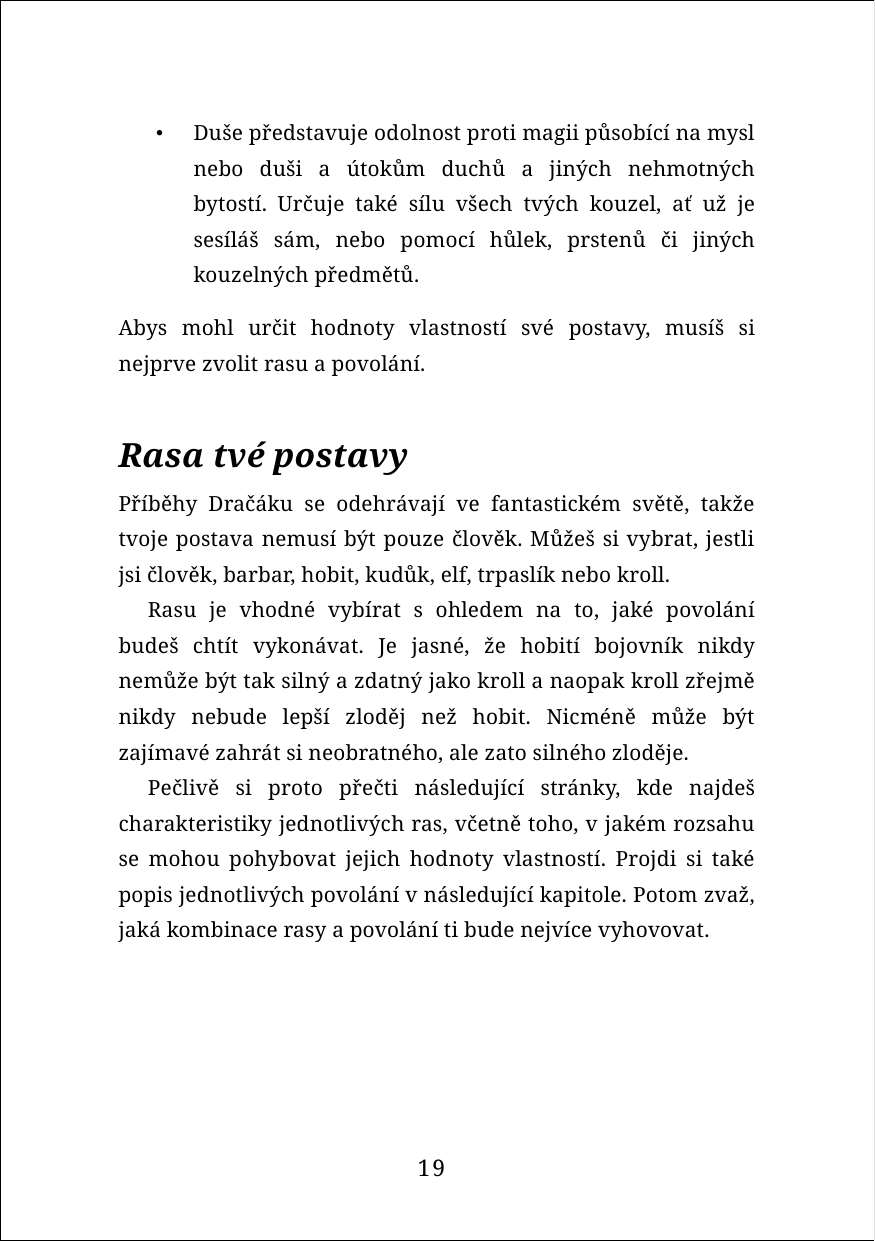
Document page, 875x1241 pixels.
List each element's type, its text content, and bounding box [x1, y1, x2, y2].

text Příběhy Dračáku se odehrávají ve fantastickém světě, takže tvoje postava nemusí být pouze člověk. Můžeš si vybrat, jestli jsi člověk, barbar, hobit, kudůk, elf, trpaslík nebo kroll. Rasu je vhodné vybírat s ohledem na to, jaké povolání budeš chtít vykonávat. Je jasné, že hobití bojovník nikdy nemůže být tak silný a zdatný jako kroll a naopak kroll zřejmě nikdy nebude lepší zloděj než hobit. Nicméně může být zajímavé zahrát si neobratného, ale zato silného zloděje. Pečlivě si proto přečti následující stránky, kde najdeš charakteristiky jednotlivých ras, včetně toho, v jakém rozsahu se mohou pohybovat jejich hodnoty vlastností. Projdi si také popis jednotlivých povolání v následující kapitole. Potom zvaž, jaká kombinace rasy a povolání ti bude nejvíce vyhovovat. [118, 489, 756, 944]
list Duše představuje odolnost proti magii působící na mysl nebo duši a útokům duchů a jiných nehmotných bytostí. Určuje také sílu všech tvých kouzel, ať už je sesíláš sám, nebo pomocí hůlek, prstenů či jiných kouzelných předmětů. [156, 118, 756, 289]
subtitle Rasa tvé postavy [118, 432, 756, 477]
text Abys mohl určit hodnoty vlastností své postavy, musíš si nejprve zvolit rasu a povolání. [118, 313, 756, 377]
